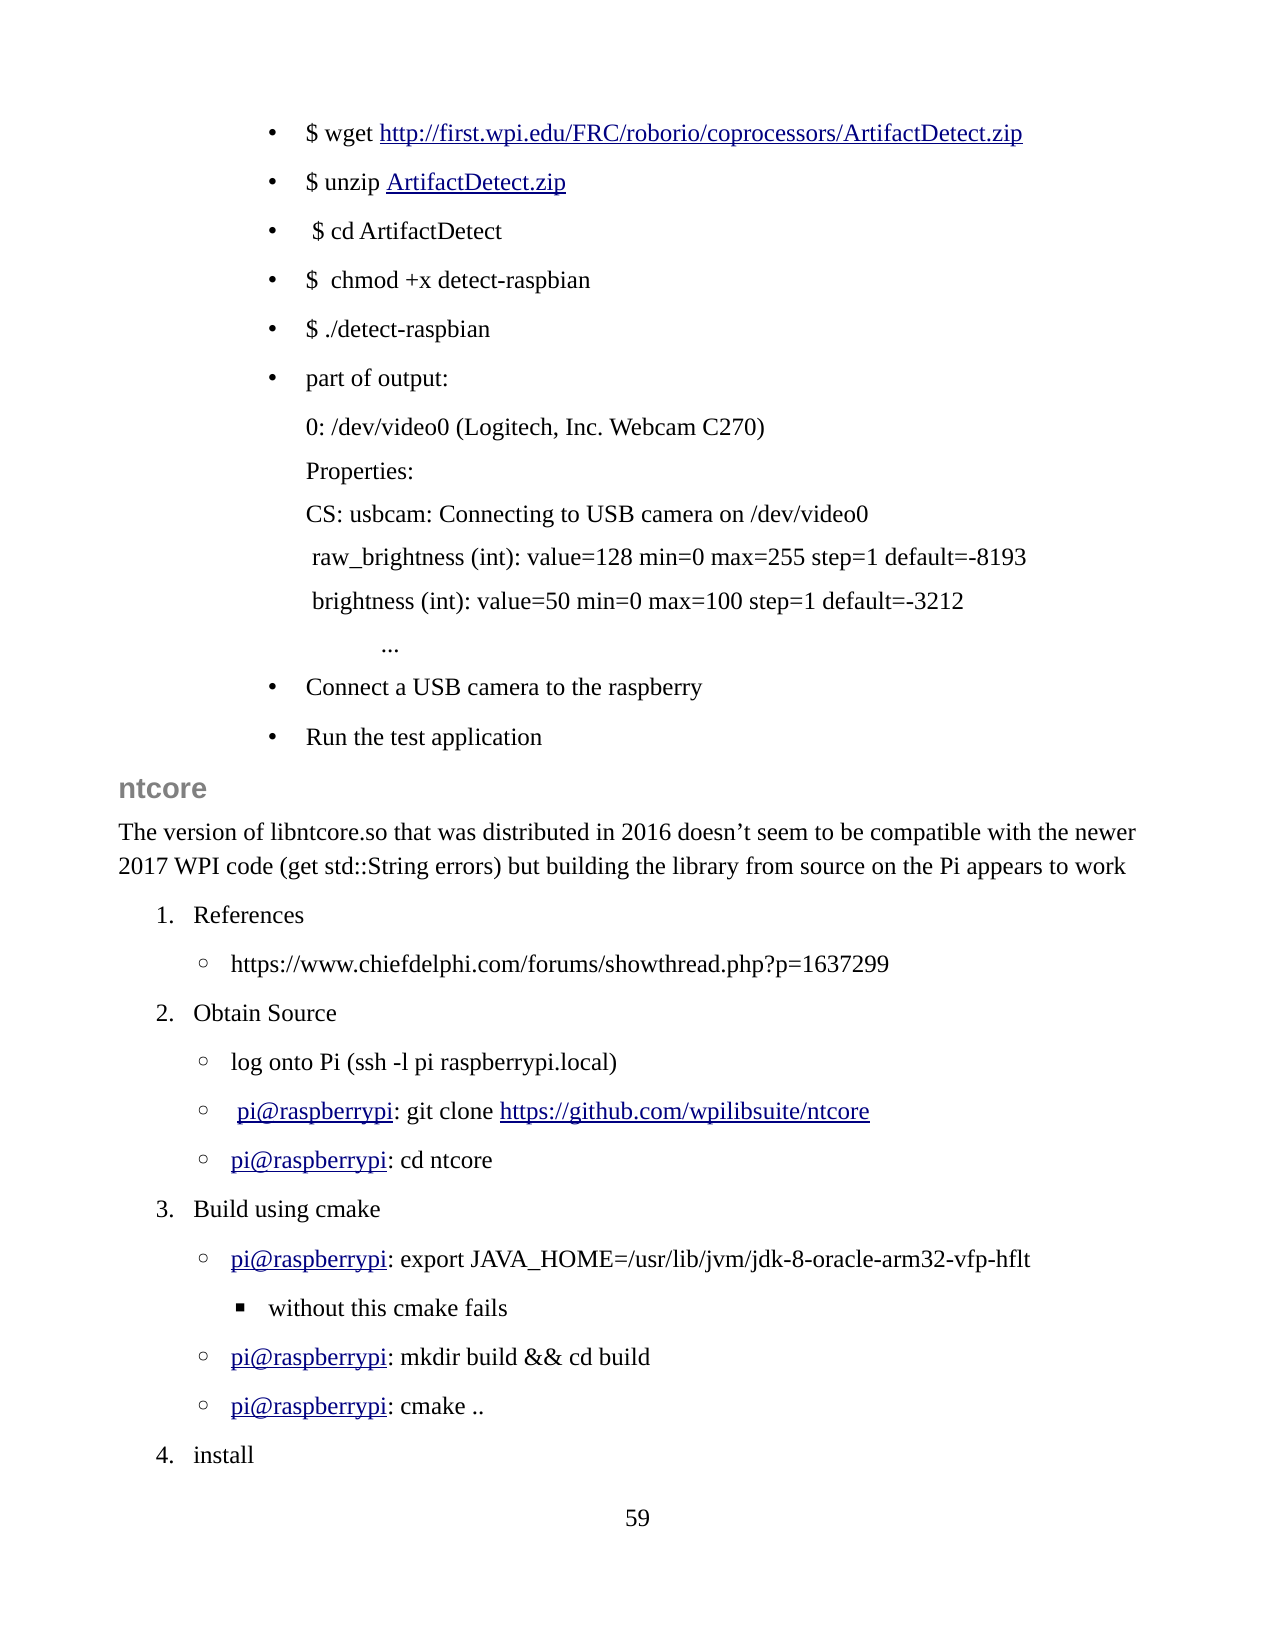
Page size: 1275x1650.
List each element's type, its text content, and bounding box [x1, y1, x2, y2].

list $ chmod +x detect-raspbian [268, 265, 1157, 294]
list Obtain Source [156, 998, 1157, 1027]
list pi@raspberrypi: git clone https://github.com/wpilibsuite/ntcore [193, 1096, 1157, 1125]
list References [156, 900, 1157, 929]
list Run the test application [268, 722, 1157, 750]
text The version of libntcore.so that was distributed in 2016 doesn’t seem to be compatible with the newer 2017 WPI code (get std::String errors) but building the library from source on the Pi appears to work [118, 817, 1157, 880]
list https://www.chiefdelphi.com/forums/showthread.php?p=1637299 [193, 949, 1157, 978]
list pi@raspberrypi: cmake .. [193, 1391, 1157, 1419]
list install [156, 1440, 1157, 1469]
text Properties: [306, 456, 1157, 484]
list Build using cmake [156, 1194, 1157, 1223]
text brightness (int): value=50 min=0 max=100 step=1 default=-3212 [306, 586, 1157, 614]
list pi@raspberrypi: export JAVA_HOME=/usr/lib/jvm/jdk-8-oracle-arm32-vfp-hflt [193, 1244, 1157, 1272]
text ... [381, 629, 1157, 658]
list Connect a USB camera to the raspberry [268, 672, 1157, 701]
text CS: usbcam: Connecting to USB camera on /dev/video0 [306, 499, 1157, 528]
list $ unzip ArtifactDetect.zip [268, 167, 1157, 196]
list part of output: [268, 363, 1157, 392]
list pi@raspberrypi: mkdir build && cd build [193, 1342, 1157, 1371]
list without this cmake fails [231, 1293, 1157, 1321]
list pi@raspberrypi: cd ntcore [193, 1146, 1157, 1174]
list $ wget http://first.wpi.edu/FRC/roborio/coprocessors/ArtifactDetect.zip [268, 118, 1157, 147]
list $ ./detect-raspbian [268, 314, 1157, 343]
text 0: /dev/video0 (Logitech, Inc. Webcam C270) [306, 412, 1157, 441]
list $ cd ArtifactDetect [268, 216, 1157, 245]
list log onto Pi (ssh -l pi raspberrypi.local) [193, 1047, 1157, 1076]
subtitle ntcore [118, 771, 1157, 804]
text raw_brightness (int): value=128 min=0 max=255 step=1 default=-8193 [306, 542, 1157, 571]
